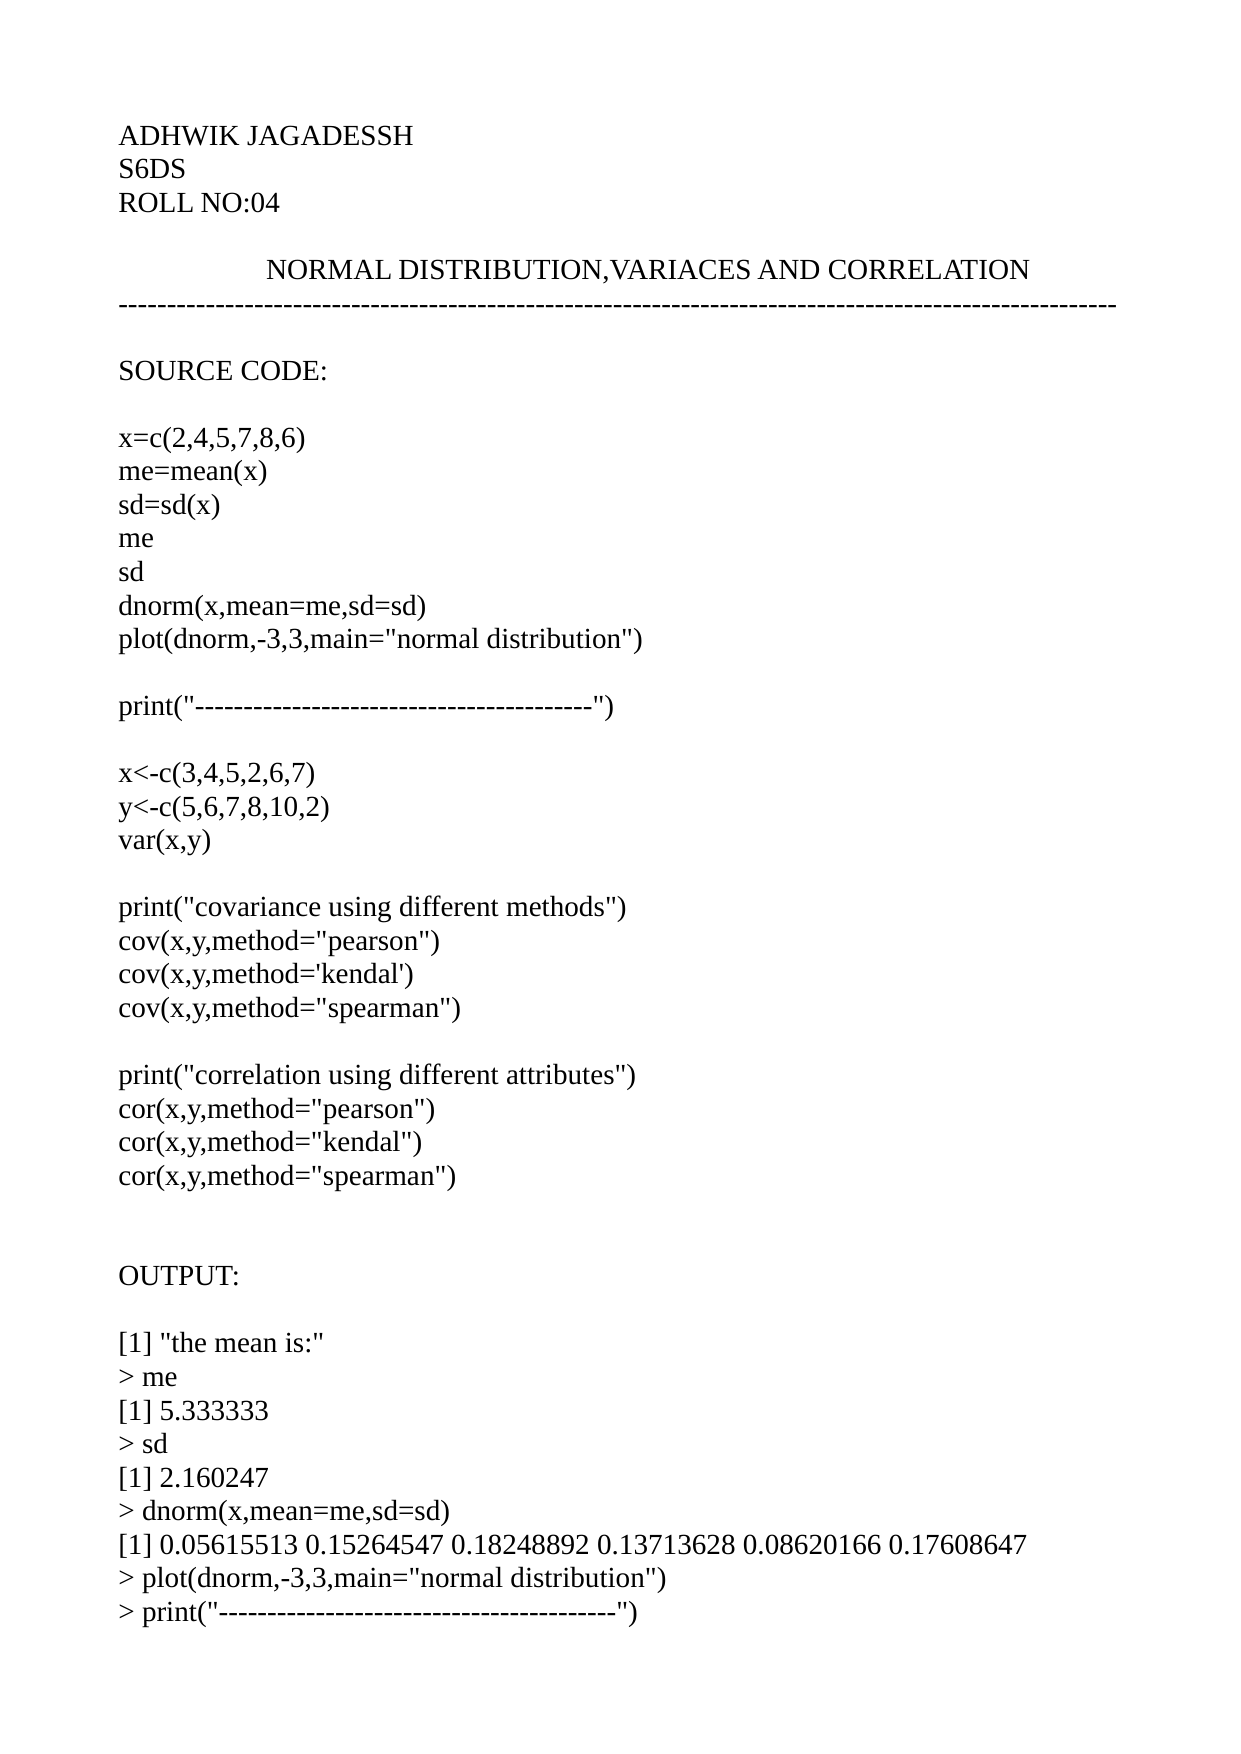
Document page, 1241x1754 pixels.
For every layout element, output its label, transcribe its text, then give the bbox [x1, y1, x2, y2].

text plot(dnorm,-3,3,main="normal distribution") [118, 621, 1122, 655]
text var(x,y) [118, 822, 1122, 856]
text > plot(dnorm,-3,3,main="normal distribution") [118, 1560, 1122, 1594]
text me=mean(x) [118, 453, 1122, 487]
text cov(x,y,method="spearman") [118, 990, 1122, 1024]
text cov(x,y,method="pearson") [118, 923, 1122, 957]
text print("-----------------------------------------") [118, 688, 1122, 722]
text print("covariance using different methods") [118, 889, 1122, 923]
text OUTPUT: [118, 1258, 1122, 1292]
text x=c(2,4,5,7,8,6) [118, 420, 1122, 453]
text cor(x,y,method="kendal") [118, 1124, 1122, 1158]
text [1] 5.333333 [118, 1393, 1122, 1426]
text cov(x,y,method='kendal') [118, 957, 1122, 990]
text > dnorm(x,mean=me,sd=sd) [118, 1493, 1122, 1527]
text > print("-----------------------------------------") [118, 1594, 1122, 1627]
text NORMAL DISTRIBUTION,VARIACES AND CORRELATION [118, 252, 1122, 286]
text > me [118, 1359, 1122, 1393]
text dnorm(x,mean=me,sd=sd) [118, 588, 1122, 621]
text y<-c(5,6,7,8,10,2) [118, 789, 1122, 822]
text S6DS [118, 152, 1122, 185]
text cor(x,y,method="spearman") [118, 1158, 1122, 1191]
text me [118, 521, 1122, 554]
text [1] 0.05615513 0.15264547 0.18248892 0.13713628 0.08620166 0.17608647 [118, 1527, 1122, 1560]
text cor(x,y,method="pearson") [118, 1091, 1122, 1124]
text [1] 2.160247 [118, 1460, 1122, 1493]
text SOURCE CODE: [118, 353, 1122, 386]
text sd=sd(x) [118, 487, 1122, 521]
text sd [118, 554, 1122, 588]
text [1] "the mean is:" [118, 1326, 1122, 1359]
text ROLL NO:04 [118, 185, 1122, 219]
text x<-c(3,4,5,2,6,7) [118, 755, 1122, 789]
text > sd [118, 1426, 1122, 1460]
text ------------------------------------------------------------------------------------------------------- [118, 286, 1122, 319]
text print("correlation using different attributes") [118, 1057, 1122, 1091]
text ADHWIK JAGADESSH [118, 118, 1122, 152]
